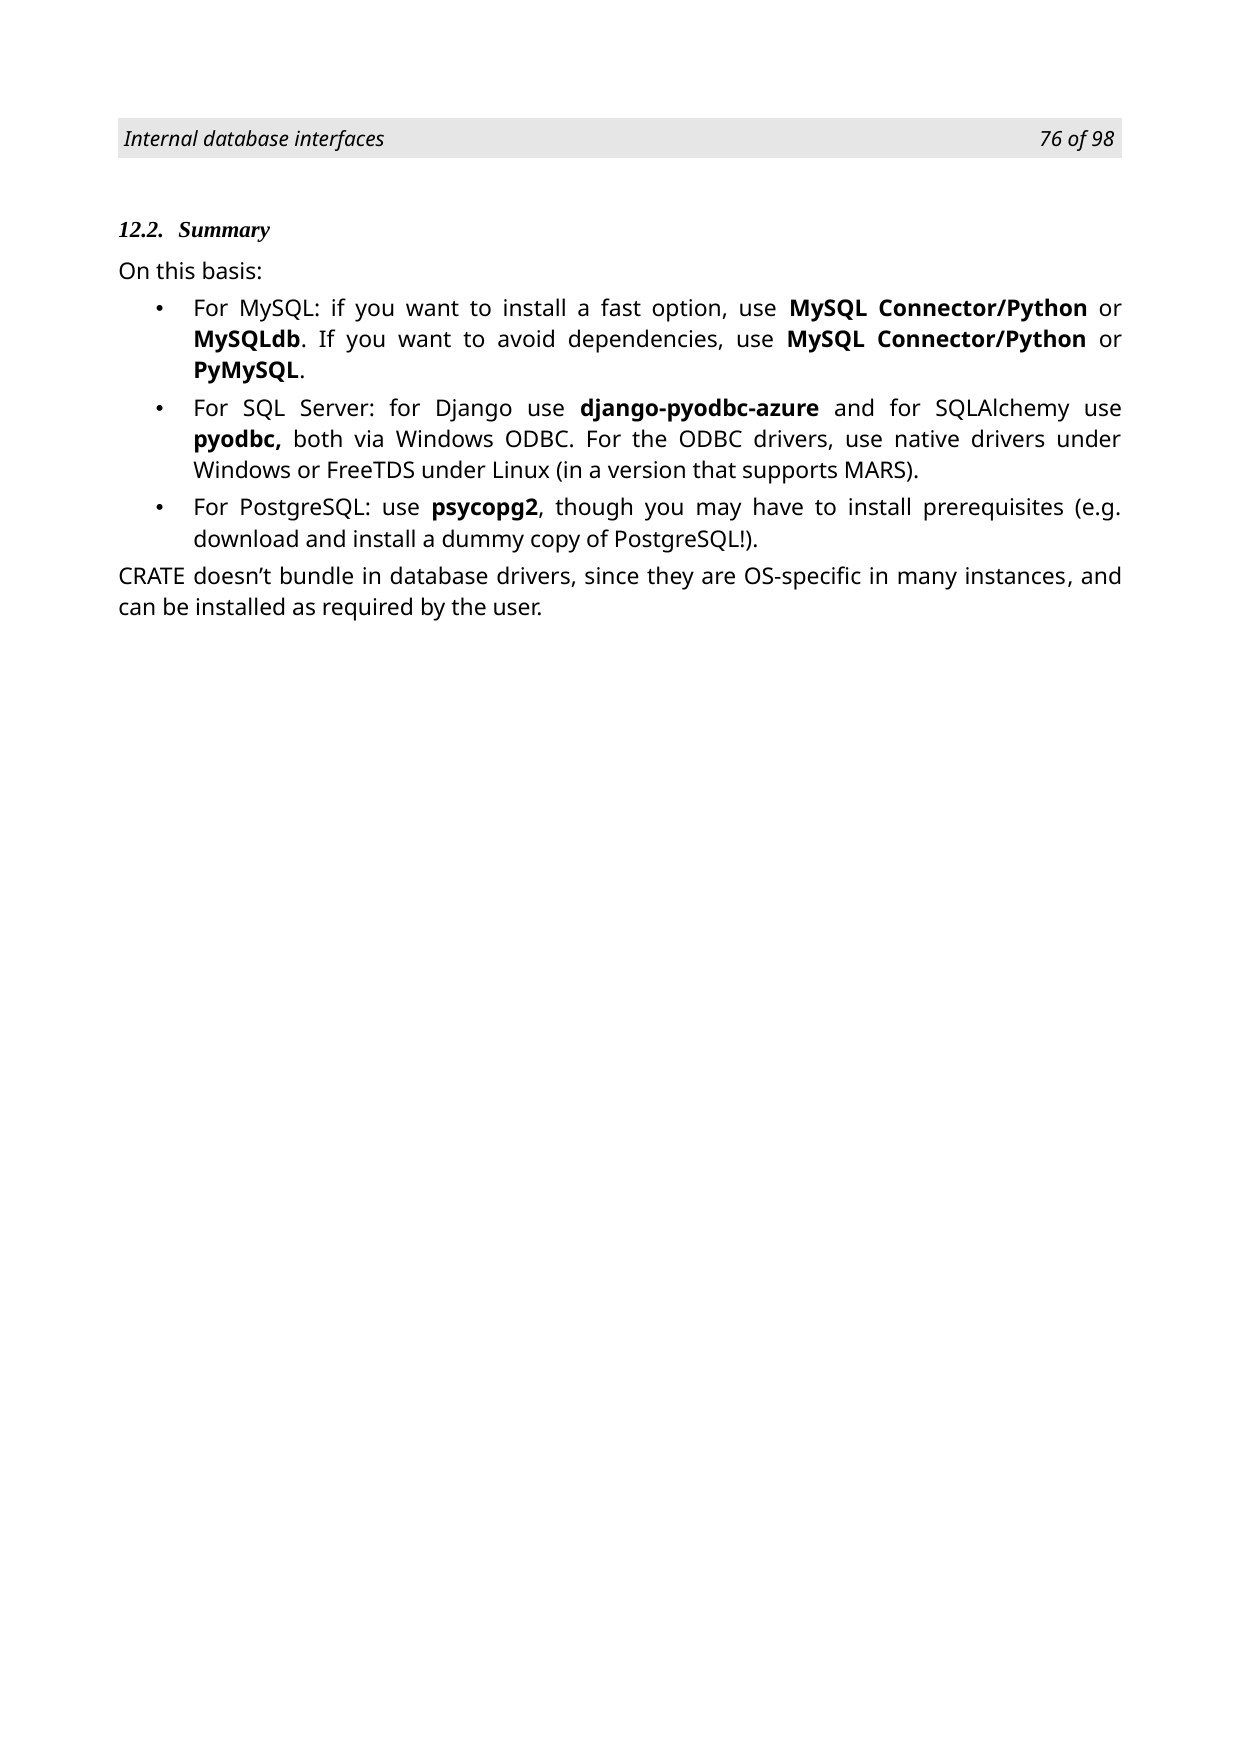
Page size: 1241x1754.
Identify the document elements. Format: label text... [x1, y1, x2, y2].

text CRATE doesn’t bundle in database drivers, since they are OS-specific in many instances, and can be installed as required by the user. [118, 560, 1122, 622]
list For MySQL: if you want to install a fast option, use MySQL Connector/Python or MySQLdb. If you want to avoid dependencies, use MySQL Connector/Python or PyMySQL. [156, 292, 1122, 386]
list For SQL Server: for Django use django-pyodbc-azure and for SQLAlchemy use pyodbc, both via Windows ODBC. For the ODBC drivers, use native drivers under Windows or FreeTDS under Linux (in a version that supports MARS). [156, 392, 1122, 485]
list For PostgreSQL: use psycopg2, though you may have to install prerequisites (e.g. download and install a dummy copy of PostgreSQL!). [156, 491, 1122, 554]
subtitle Summary [118, 216, 1122, 242]
text On this basis: [118, 255, 1122, 286]
